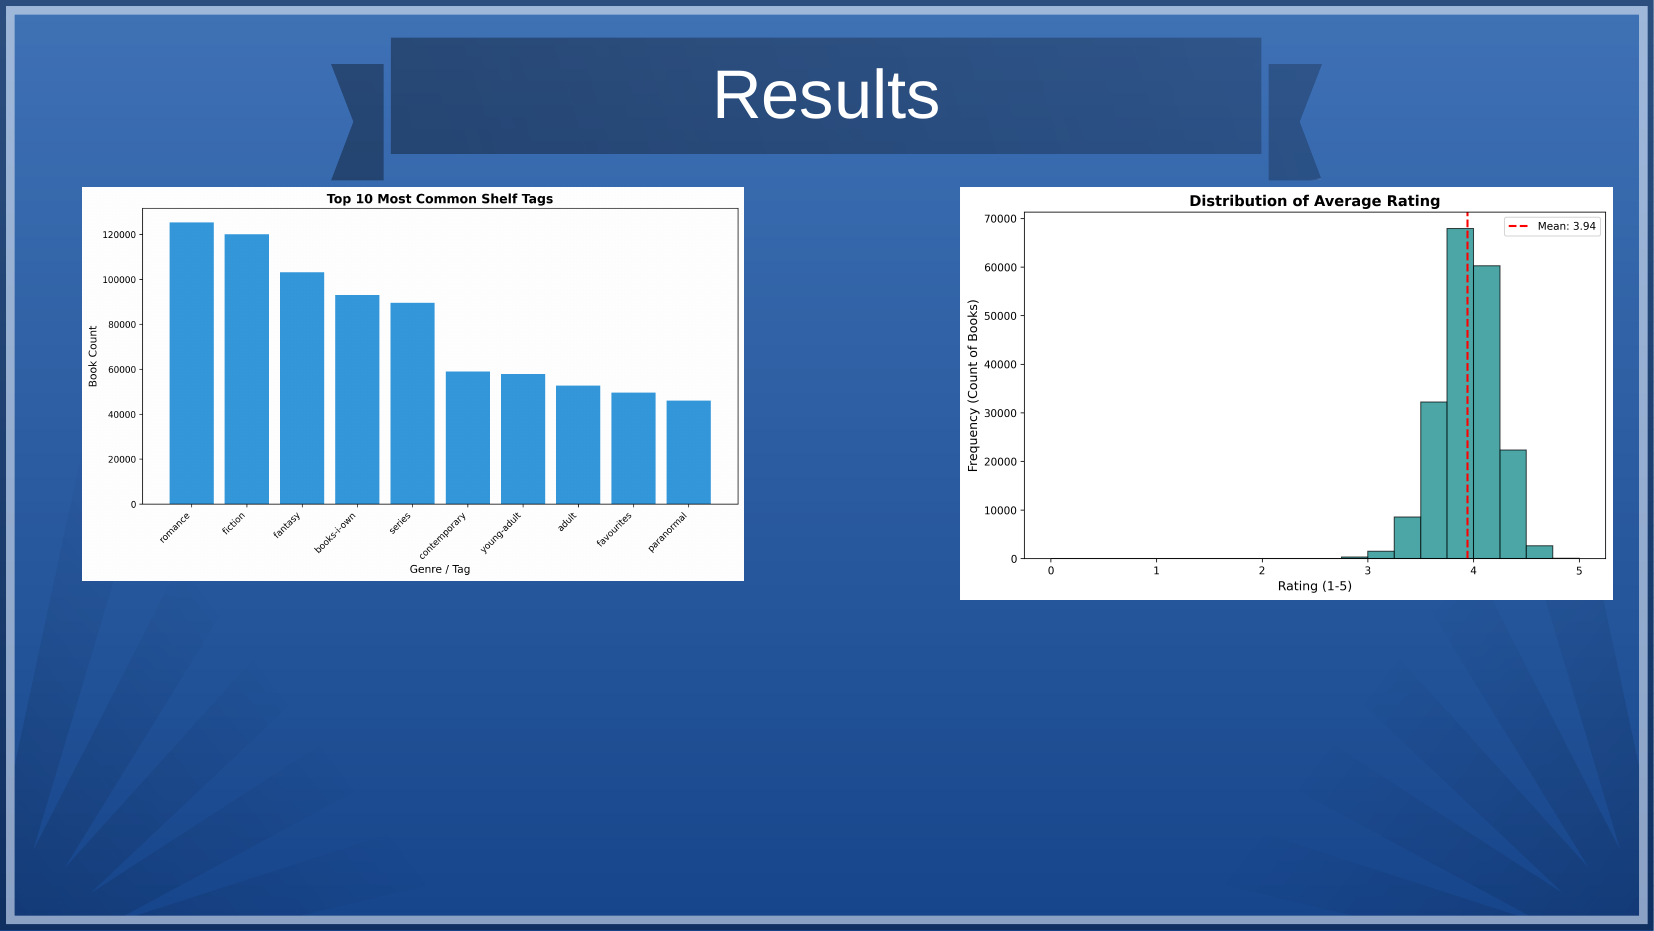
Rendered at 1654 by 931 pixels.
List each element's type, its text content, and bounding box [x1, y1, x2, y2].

picture [960, 187, 1613, 601]
title Results [389, 35, 1264, 154]
picture [82, 187, 744, 581]
